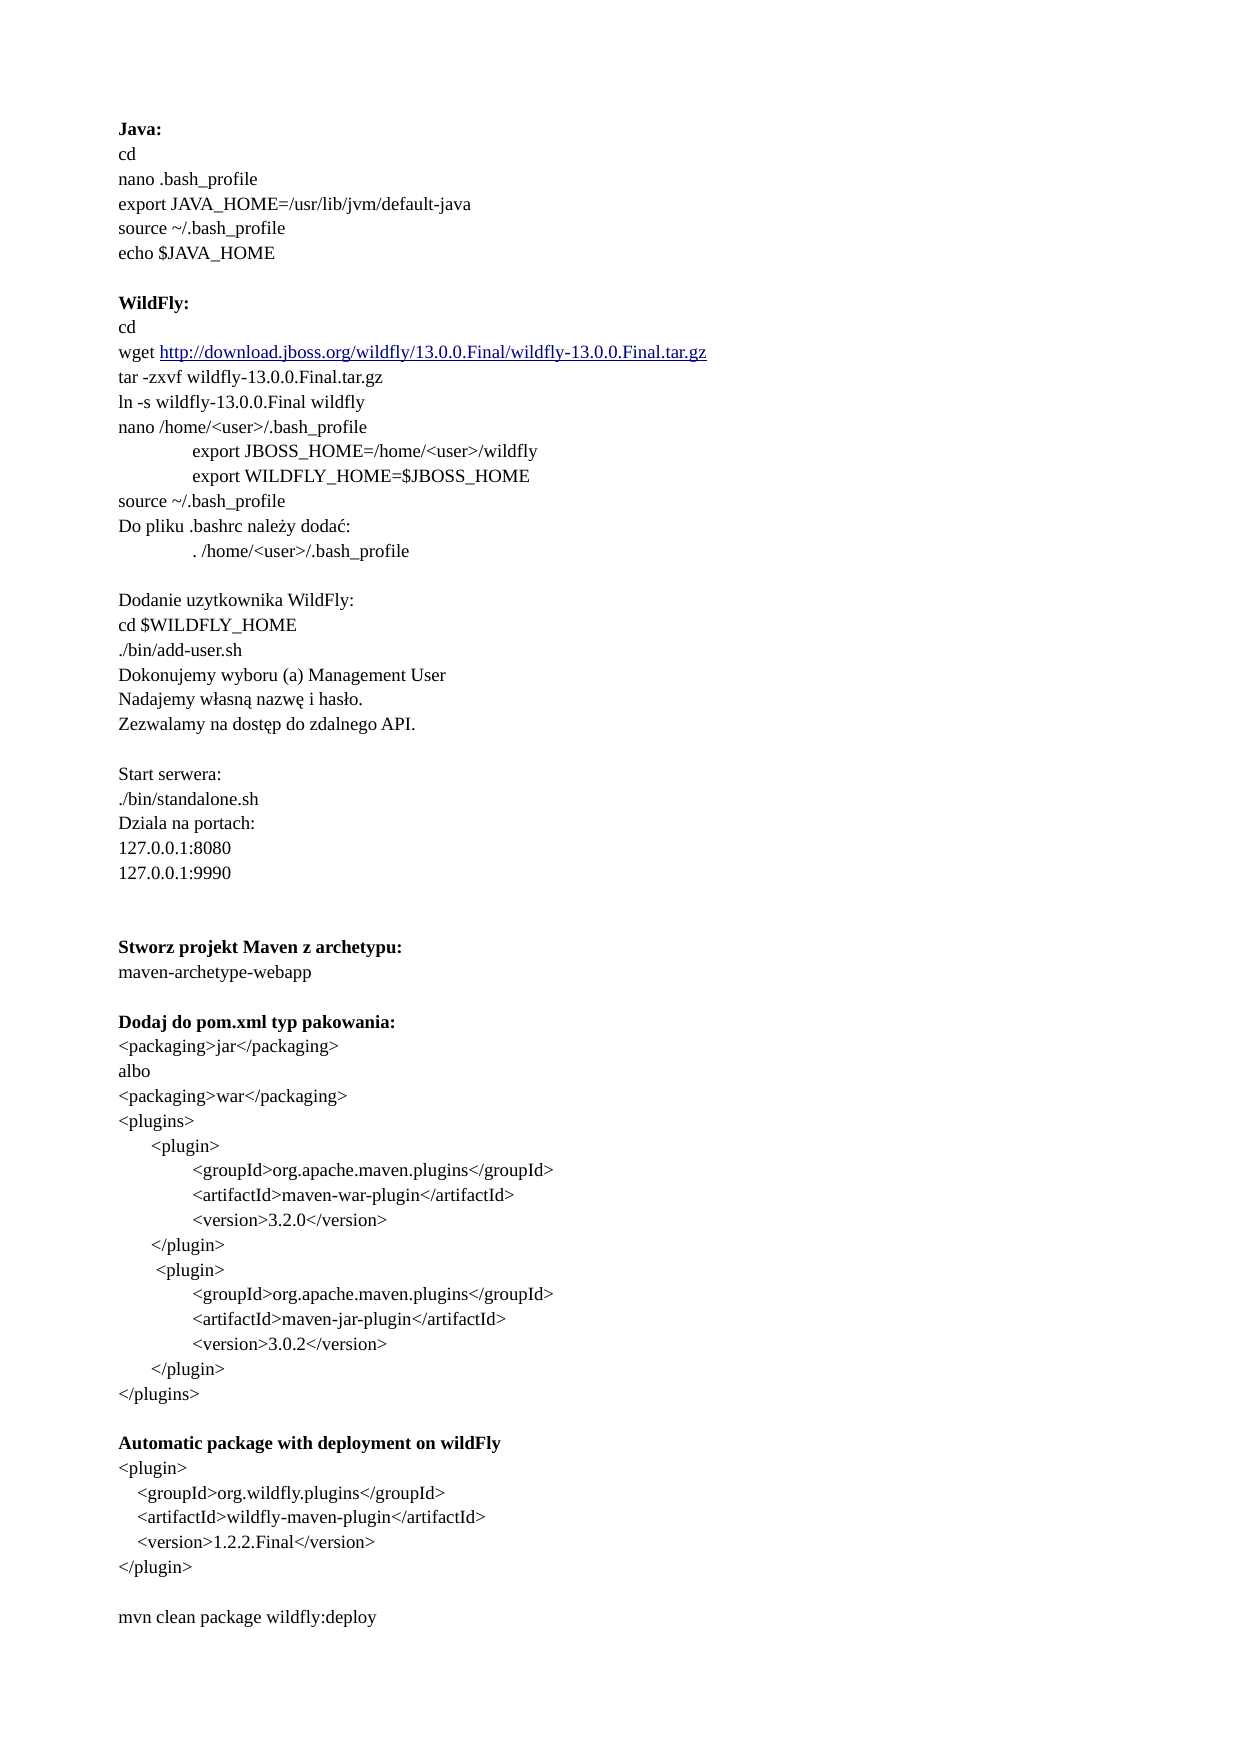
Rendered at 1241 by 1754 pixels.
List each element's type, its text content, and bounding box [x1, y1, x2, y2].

text <groupId>org.apache.maven.plugins</groupId> [118, 1159, 1122, 1181]
text <packaging>jar</packaging> [118, 1035, 1122, 1057]
text albo [118, 1060, 1122, 1082]
text nano /home/<user>/.bash_profile [118, 416, 1122, 437]
text <version>3.2.0</version> [118, 1209, 1122, 1231]
text <packaging>war</packaging> [118, 1085, 1122, 1107]
text Java: [118, 118, 1122, 140]
text </plugin> [118, 1358, 1122, 1379]
text export JBOSS_HOME=/home/<user>/wildfly [118, 440, 1122, 462]
text <artifactId>wildfly-maven-plugin</artifactId> [118, 1506, 1122, 1528]
text WildFly: [118, 292, 1122, 313]
text cd [118, 143, 1122, 164]
text 127.0.0.1:9990 [118, 862, 1122, 883]
text <artifactId>maven-war-plugin</artifactId> [118, 1184, 1122, 1206]
text Dodaj do pom.xml typ pakowania: [118, 1011, 1122, 1032]
text Dokonujemy wyboru (a) Management User [118, 663, 1122, 685]
text Automatic package with deployment on wildFly [118, 1432, 1122, 1454]
text <plugin> [118, 1457, 1122, 1478]
text wget http://download.jboss.org/wildfly/13.0.0.Final/wildfly-13.0.0.Final.tar.gz [118, 341, 1122, 363]
text cd $WILDFLY_HOME [118, 614, 1122, 636]
text Do pliku .bashrc należy dodać: [118, 515, 1122, 536]
text . /home/<user>/.bash_profile [118, 539, 1122, 561]
text maven-archetype-webapp [118, 961, 1122, 983]
text source ~/.bash_profile [118, 490, 1122, 512]
text <artifactId>maven-jar-plugin</artifactId> [118, 1308, 1122, 1330]
text 127.0.0.1:8080 [118, 837, 1122, 859]
text ln -s wildfly-13.0.0.Final wildfly [118, 391, 1122, 412]
text source ~/.bash_profile [118, 217, 1122, 239]
text Nadajemy własną nazwę i hasło. [118, 688, 1122, 710]
text </plugin> [118, 1234, 1122, 1255]
text <plugins> [118, 1110, 1122, 1131]
text cd [118, 316, 1122, 338]
text </plugin> [118, 1556, 1122, 1578]
text <plugin> [118, 1134, 1122, 1156]
text export JAVA_HOME=/usr/lib/jvm/default-java [118, 192, 1122, 214]
text echo $JAVA_HOME [118, 242, 1122, 264]
text ./bin/add-user.sh [118, 639, 1122, 660]
text Dziala na portach: [118, 812, 1122, 834]
text <groupId>org.apache.maven.plugins</groupId> [118, 1283, 1122, 1305]
text Zezwalamy na dostęp do zdalnego API. [118, 713, 1122, 735]
text Dodanie uzytkownika WildFly: [118, 589, 1122, 611]
text </plugins> [118, 1382, 1122, 1404]
text <plugin> [118, 1258, 1122, 1280]
text nano .bash_profile [118, 168, 1122, 189]
text Stworz projekt Maven z archetypu: [118, 936, 1122, 958]
text export WILDFLY_HOME=$JBOSS_HOME [118, 465, 1122, 487]
text tar -zxvf wildfly-13.0.0.Final.tar.gz [118, 366, 1122, 388]
text <version>1.2.2.Final</version> [118, 1531, 1122, 1553]
text Start serwera: [118, 763, 1122, 784]
text ./bin/standalone.sh [118, 787, 1122, 809]
text mvn clean package wildfly:deploy [118, 1606, 1122, 1627]
text <version>3.0.2</version> [118, 1333, 1122, 1354]
text <groupId>org.wildfly.plugins</groupId> [118, 1482, 1122, 1503]
